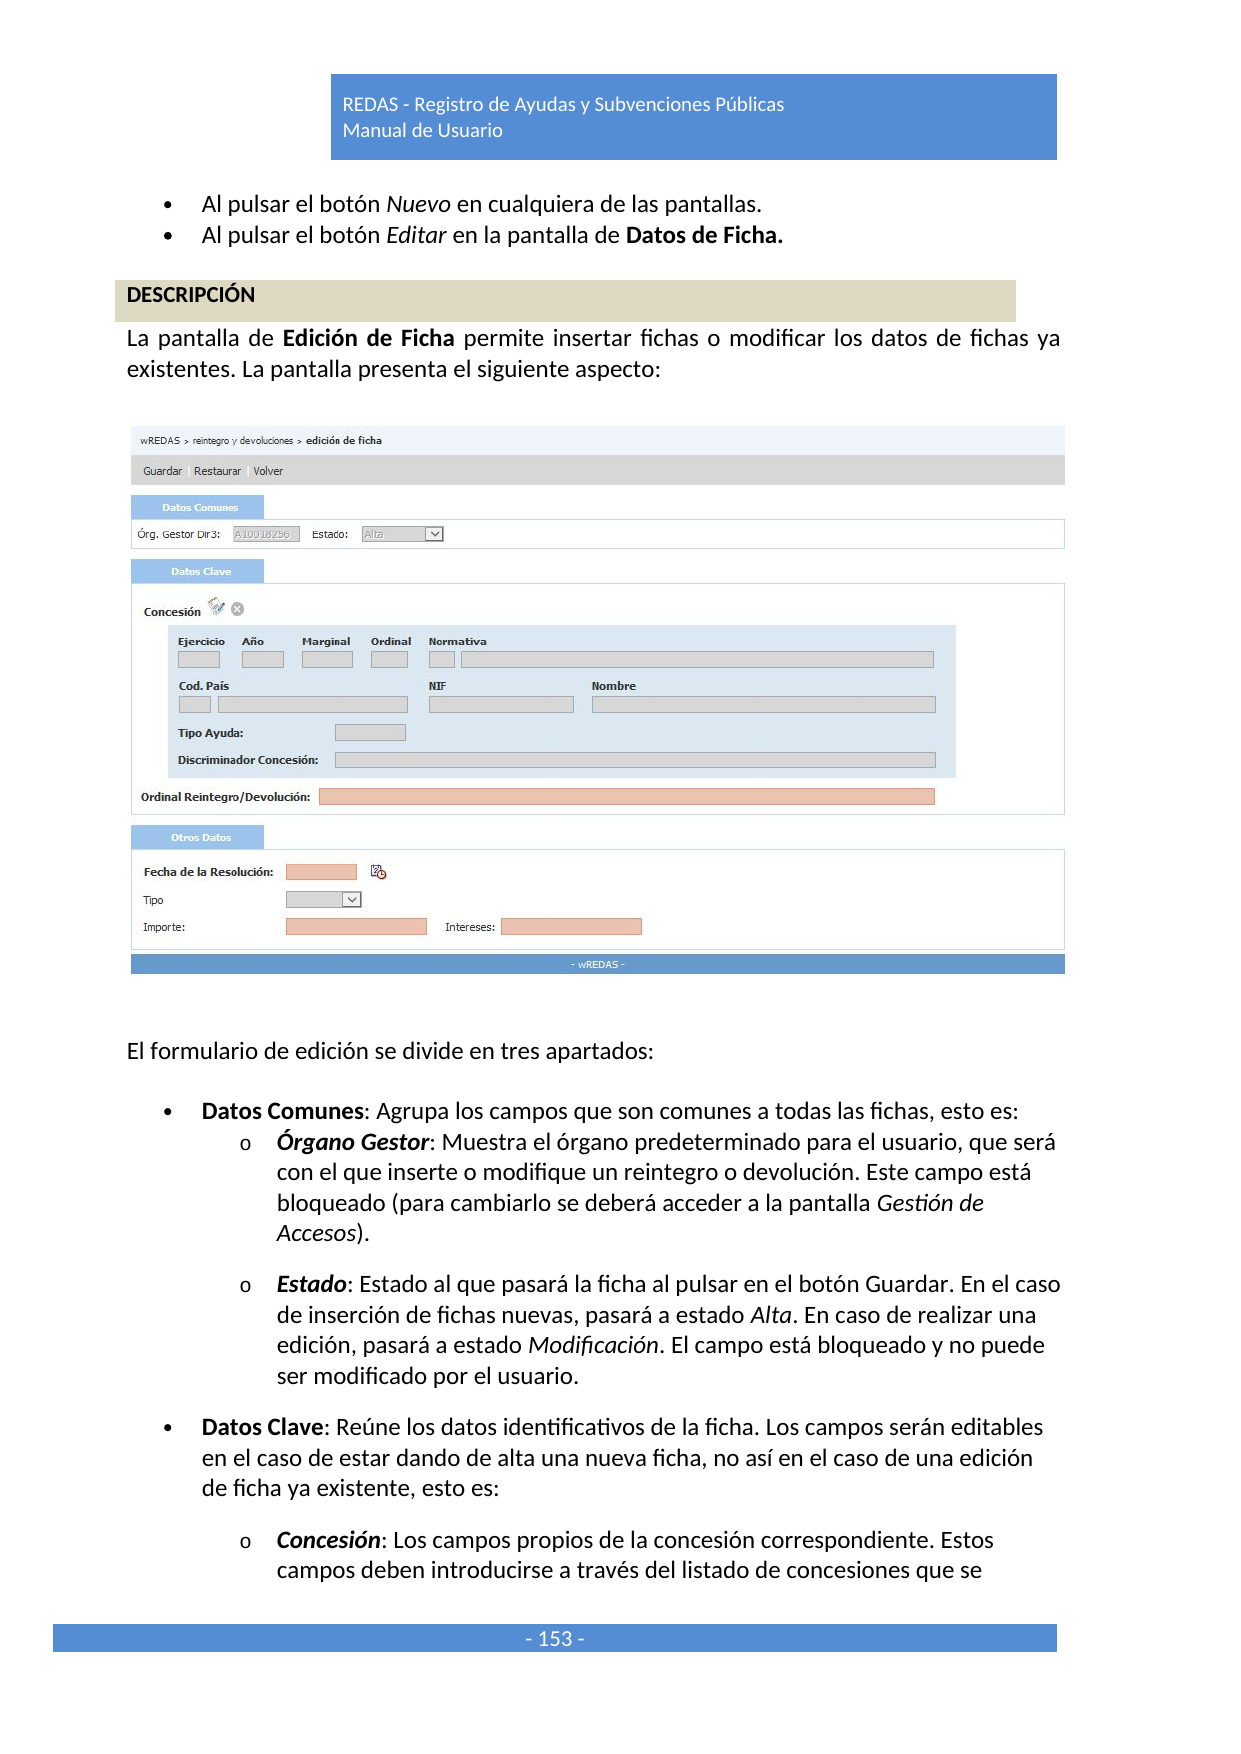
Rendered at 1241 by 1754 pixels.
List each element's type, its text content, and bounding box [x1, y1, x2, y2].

list Datos Comunes: Agrupa los campos que son comunes a todas las fichas, esto es: [164, 1095, 1062, 1126]
list Concesión: Los campos propios de la concesión correspondiente. Estos campos deben introducirse a través del listado de concesiones que se [239, 1524, 1062, 1585]
list Órgano Gestor: Muestra el órgano predeterminado para el usuario, que será con el que inserte o modifique un reintegro o devolución. Este campo está bloqueado (para cambiarlo se deberá acceder a la pantalla Gestión de Accesos). [239, 1126, 1062, 1248]
text La pantalla de Edición de Ficha permite insertar fichas o modificar los datos de fichas ya existentes. La pantalla presenta el siguiente aspecto: [127, 322, 1062, 383]
list Datos Clave: Reúne los datos identificativos de la ficha. Los campos serán editables en el caso de estar dando de alta una nueva ficha, no así en el caso de una edición de ficha ya existente, esto es: [164, 1411, 1062, 1503]
list Estado: Estado al que pasará la ficha al pulsar en el botón Guardar. En el caso de inserción de fichas nuevas, pasará a estado Alta. En caso de realizar una edición, pasará a estado Modificación. El campo está bloqueado y no puede ser modificado por el usuario. [239, 1268, 1062, 1391]
table_header DESCRIPCIÓN [115, 280, 1016, 322]
list Al pulsar el botón Editar en la pantalla de Datos de Ficha. [164, 219, 1062, 249]
list Al pulsar el botón Nuevo en cualquiera de las pantallas. [164, 188, 1062, 219]
picture [129, 421, 1066, 976]
text El formulario de edición se divide en tres apartados: [127, 1035, 1062, 1066]
